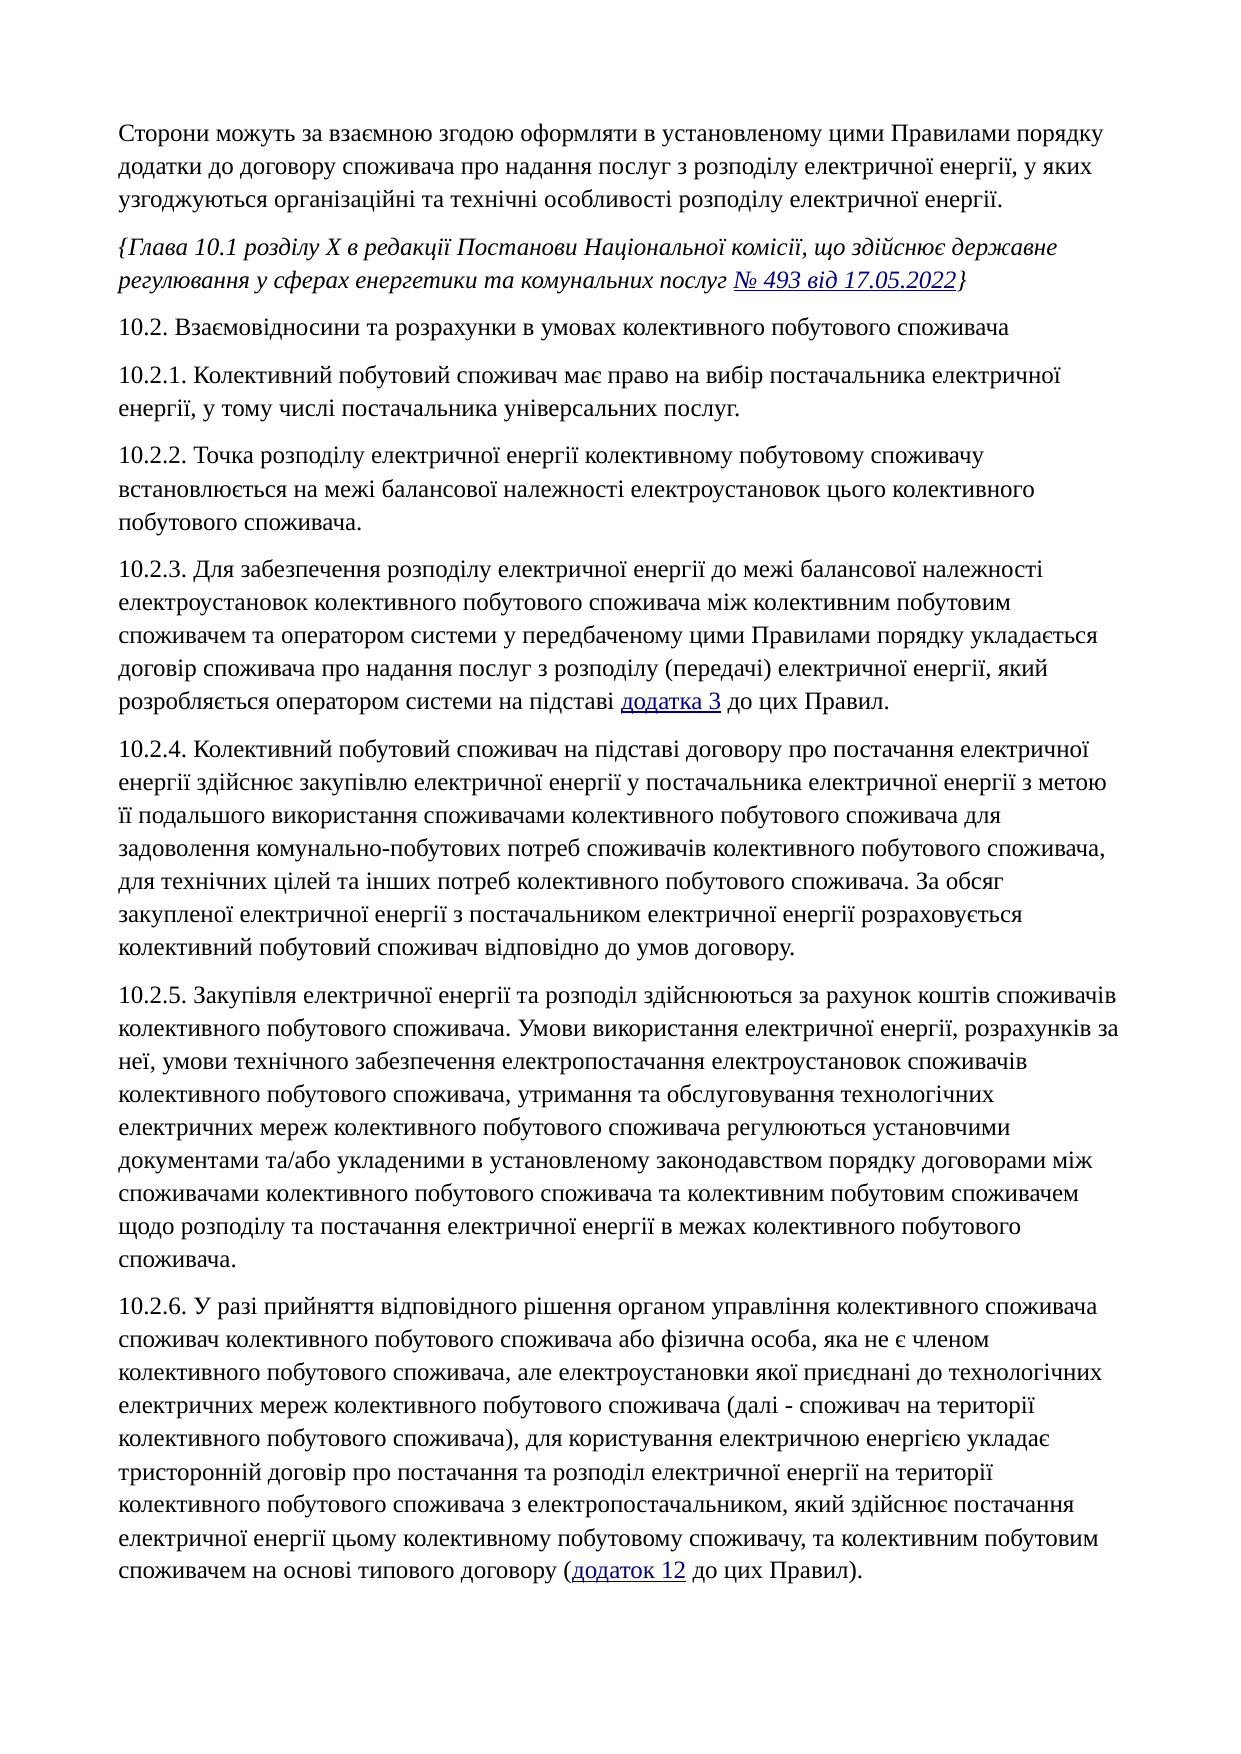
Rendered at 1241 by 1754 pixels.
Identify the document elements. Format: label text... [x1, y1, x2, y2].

text Сторони можуть за взаємною згодою оформляти в установленому цими Правилами порядку додатки до договору споживача про надання послуг з розподілу електричної енергії, у яких узгоджуються організаційні та технічні особливості розподілу електричної енергії. [118, 118, 1122, 213]
text 10.2.1. Колективний побутовий споживач має право на вибір постачальника електричної енергії, у тому числі постачальника універсальних послуг. [118, 360, 1122, 422]
text 10.2. Взаємовідносини та розрахунки в умовах колективного побутового споживача [118, 312, 1122, 341]
text 10.2.6. У разі прийняття відповідного рішення органом управління колективного споживача споживач колективного побутового споживача або фізична особа, яка не є членом колективного побутового споживача, але електроустановки якої приєднані до технологічних електричних мереж колективного побутового споживача (далі - споживач на території колективного побутового споживача), для користування електричною енергією укладає тристоронній договір про постачання та розподіл електричної енергії на території колективного побутового споживача з електропостачальником, який здійснює постачання електричної енергії цьому колективному побутовому споживачу, та колективним побутовим споживачем на основі типового договору (додаток 12 до цих Правил). [118, 1291, 1122, 1584]
text 10.2.5. Закупівля електричної енергії та розподіл здійснюються за рахунок коштів споживачів колективного побутового споживача. Умови використання електричної енергії, розрахунків за неї, умови технічного забезпечення електропостачання електроустановок споживачів колективного побутового споживача, утримання та обслуговування технологічних електричних мереж колективного побутового споживача регулюються установчими документами та/або укладеними в установленому законодавством порядку договорами між споживачами колективного побутового споживача та колективним побутовим споживачем щодо розподілу та постачання електричної енергії в межах колективного побутового споживача. [118, 980, 1122, 1273]
text 10.2.2. Точка розподілу електричної енергії колективному побутовому споживачу встановлюється на межі балансової належності електроустановок цього колективного побутового споживача. [118, 441, 1122, 535]
text 10.2.4. Колективний побутовий споживач на підставі договору про постачання електричної енергії здійснює закупівлю електричної енергії у постачальника електричної енергії з метою її подальшого використання споживачами колективного побутового споживача для задоволення комунально-побутових потреб споживачів колективного побутового споживача, для технічних цілей та інших потреб колективного побутового споживача. За обсяг закупленої електричної енергії з постачальником електричної енергії розраховується колективний побутовий споживач відповідно до умов договору. [118, 734, 1122, 961]
text 10.2.3. Для забезпечення розподілу електричної енергії до межі балансової належності електроустановок колективного побутового споживача між колективним побутовим споживачем та оператором системи у передбаченому цими Правилами порядку укладається договір споживача про надання послуг з розподілу (передачі) електричної енергії, який розробляється оператором системи на підставі додатка 3 до цих Правил. [118, 554, 1122, 715]
text {Глава 10.1 розділу X в редакції Постанови Національної комісії, що здійснює державне регулювання у сферах енергетики та комунальних послуг № 493 від 17.05.2022} [118, 232, 1122, 293]
